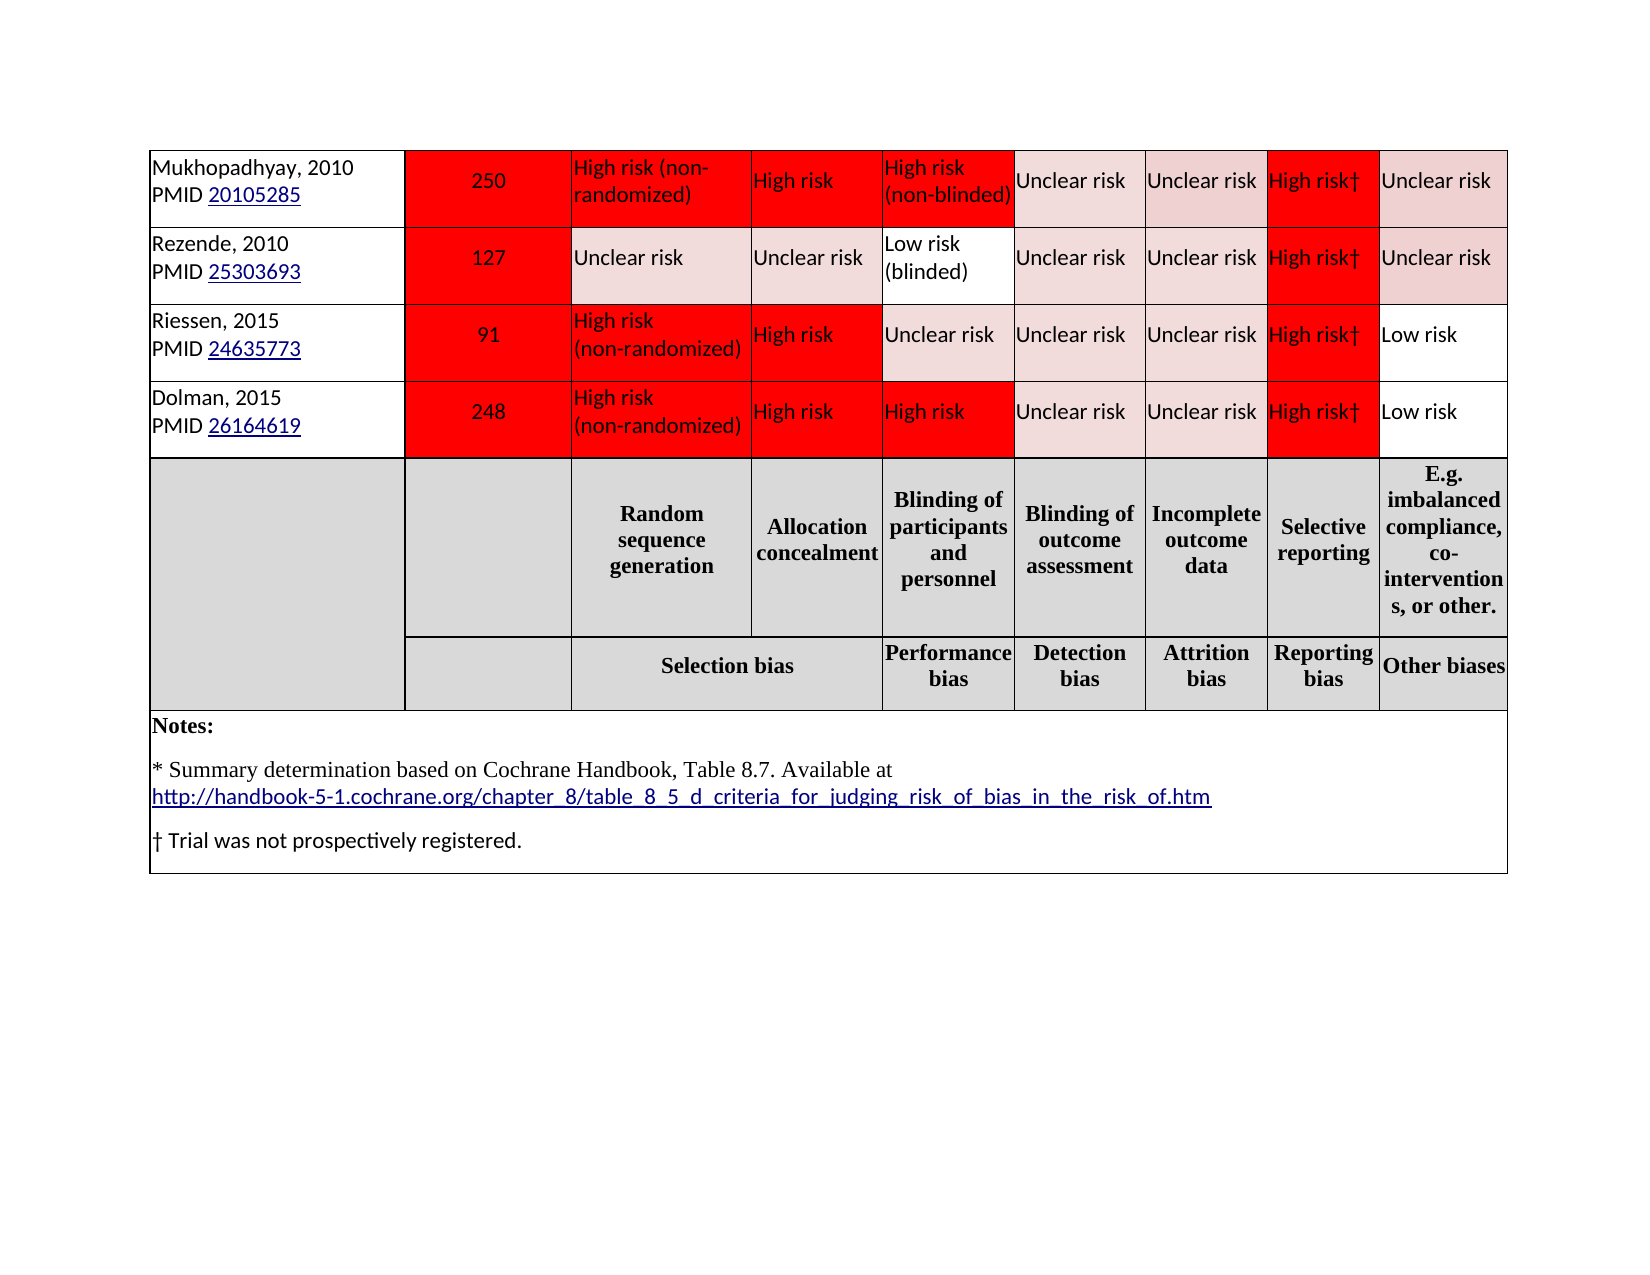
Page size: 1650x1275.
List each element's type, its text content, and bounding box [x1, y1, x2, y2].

table_cell High risk (non-randomized) [572, 151, 751, 227]
table_cell Unclear risk [752, 228, 882, 304]
table_cell Dolman, 2015 PMID 26164619 [151, 382, 404, 457]
table_cell [406, 459, 571, 636]
table_cell Attrition bias [1146, 638, 1267, 710]
table_cell Unclear risk [1015, 151, 1145, 227]
table_cell Rezende, 2010 PMID 25303693 [151, 228, 404, 304]
table_cell Unclear risk [1146, 151, 1267, 227]
table_cell High risk [883, 382, 1014, 457]
table_cell Unclear risk [1380, 228, 1507, 304]
table_cell Random sequence generation [572, 459, 751, 636]
table_cell High risk (non-randomized) [572, 305, 751, 381]
table_cell Unclear risk [1146, 305, 1267, 381]
table_cell Unclear risk [1015, 305, 1145, 381]
table_cell Blinding of participants and personnel [883, 459, 1014, 636]
table_cell 127 [406, 228, 571, 304]
table_cell Riessen, 2015 PMID 24635773 [151, 305, 404, 381]
table_cell Allocation concealment [752, 459, 882, 636]
table_cell Unclear risk [1015, 382, 1145, 457]
table_cell Unclear risk [1146, 382, 1267, 457]
table_cell High risk† [1268, 228, 1379, 304]
table_cell 250 [406, 151, 571, 227]
table_cell High risk† [1268, 382, 1379, 457]
table_cell Unclear risk [883, 305, 1014, 381]
table_cell High risk† [1268, 305, 1379, 381]
table_cell E.g. imbalanced compliance, co-interventions, or other. [1380, 459, 1507, 636]
table_cell 248 [406, 382, 571, 457]
table_cell Unclear risk [1380, 151, 1507, 227]
table_cell 91 [406, 305, 571, 381]
table_cell High risk [752, 305, 882, 381]
table_cell [151, 459, 404, 710]
table_cell Performance bias [883, 638, 1014, 710]
table_cell Reporting bias [1268, 638, 1379, 710]
table_cell [406, 638, 571, 710]
table_cell Low risk [1380, 305, 1507, 381]
table_cell High risk [752, 151, 882, 227]
table_cell Selection bias [572, 638, 882, 710]
table_cell Mukhopadhyay, 2010 PMID 20105285 [151, 151, 404, 227]
table_cell Selective reporting [1268, 459, 1379, 636]
table_cell High risk (non-blinded) [883, 151, 1014, 227]
table_cell Low risk (blinded) [883, 228, 1014, 304]
table_cell Unclear risk [572, 228, 751, 304]
table_cell Notes: * Summary determination based on Cochrane Handbook, Table 8.7. Available at http://handbook-5-1.cochrane.org/chapter_8/table_8_5_d_criteria_for_judging_risk_of_bias_in_the_risk_of.htm † Trial was not prospectively registered. [151, 711, 1507, 873]
table_cell Blinding of outcome assessment [1015, 459, 1145, 636]
table_cell Incomplete outcome data [1146, 459, 1267, 636]
table_cell Unclear risk [1015, 228, 1145, 304]
table_cell High risk† [1268, 151, 1379, 227]
table_cell Other biases [1380, 638, 1507, 710]
table_cell High risk (non-randomized) [572, 382, 751, 457]
table_cell Low risk [1380, 382, 1507, 457]
table_cell Detection bias [1015, 638, 1145, 710]
table_cell High risk [752, 382, 882, 457]
table_cell Unclear risk [1146, 228, 1267, 304]
